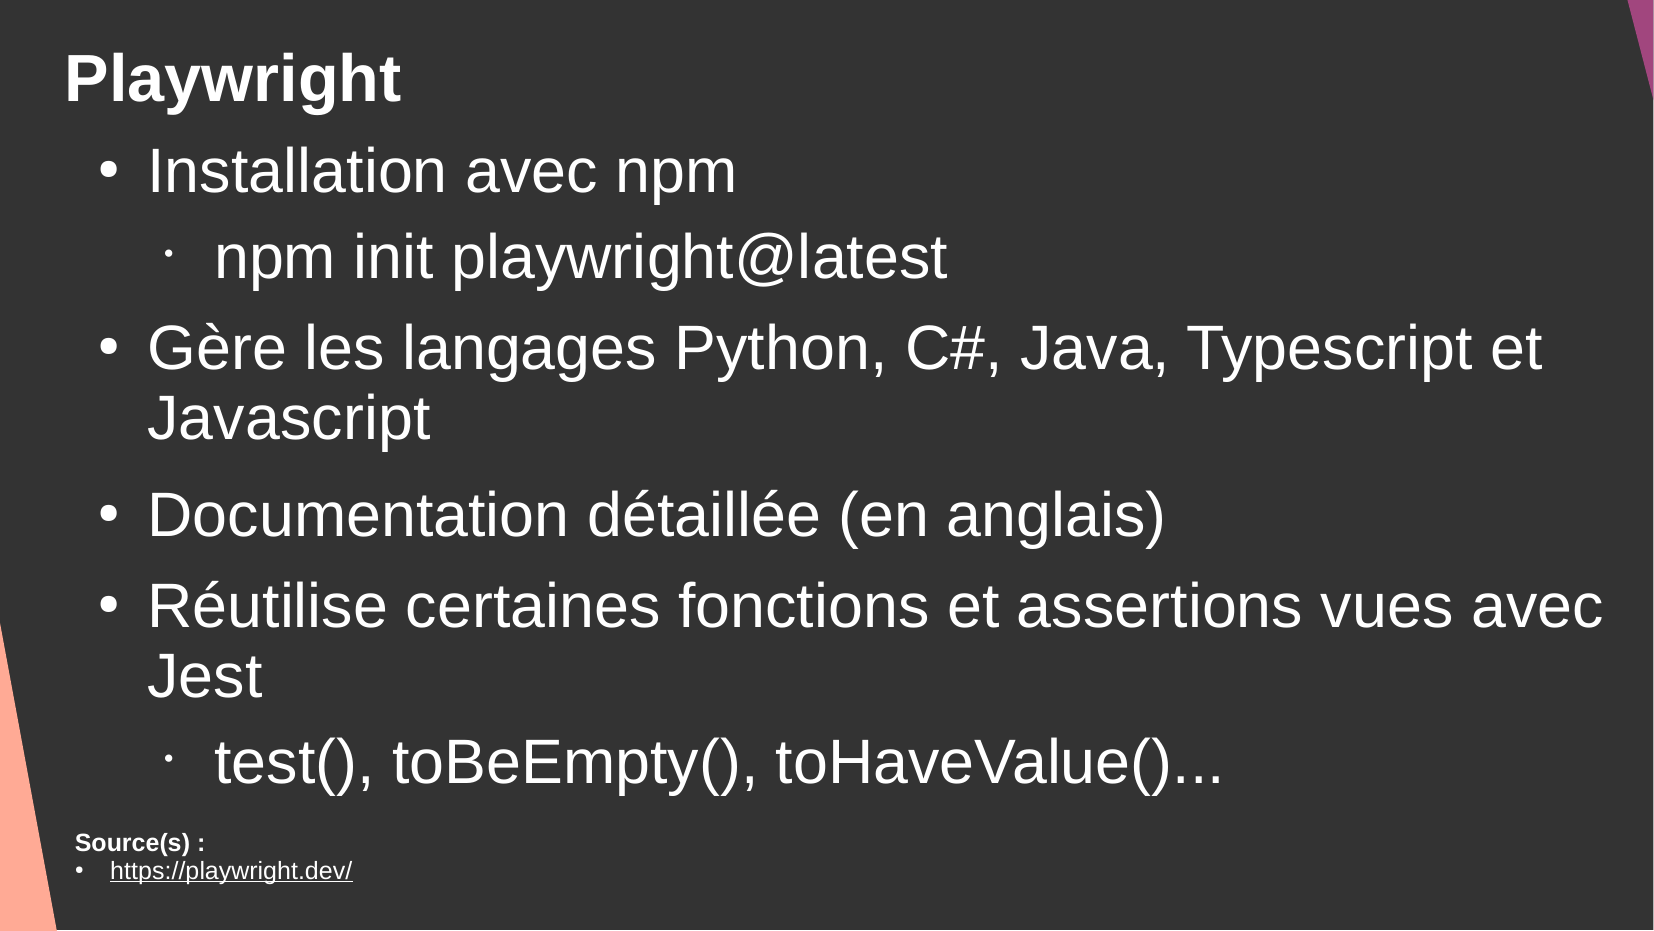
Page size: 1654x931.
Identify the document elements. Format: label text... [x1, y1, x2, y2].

text_box [0, 622, 57, 931]
text_box Source(s) : https://playwright.dev/ [60, 821, 1546, 906]
title Playwright [64, 40, 1635, 116]
text_box [1627, 0, 1654, 103]
list Installation avec npm npm init playwright@latest Gère les langages Python, C#, Java, Typescript et Javascript Documentation détaillée (en anglais) Réutilise certaines fonctions et assertions vues avec Jest test(), toBeEmpty(), toHaveValue()... [80, 135, 1620, 804]
